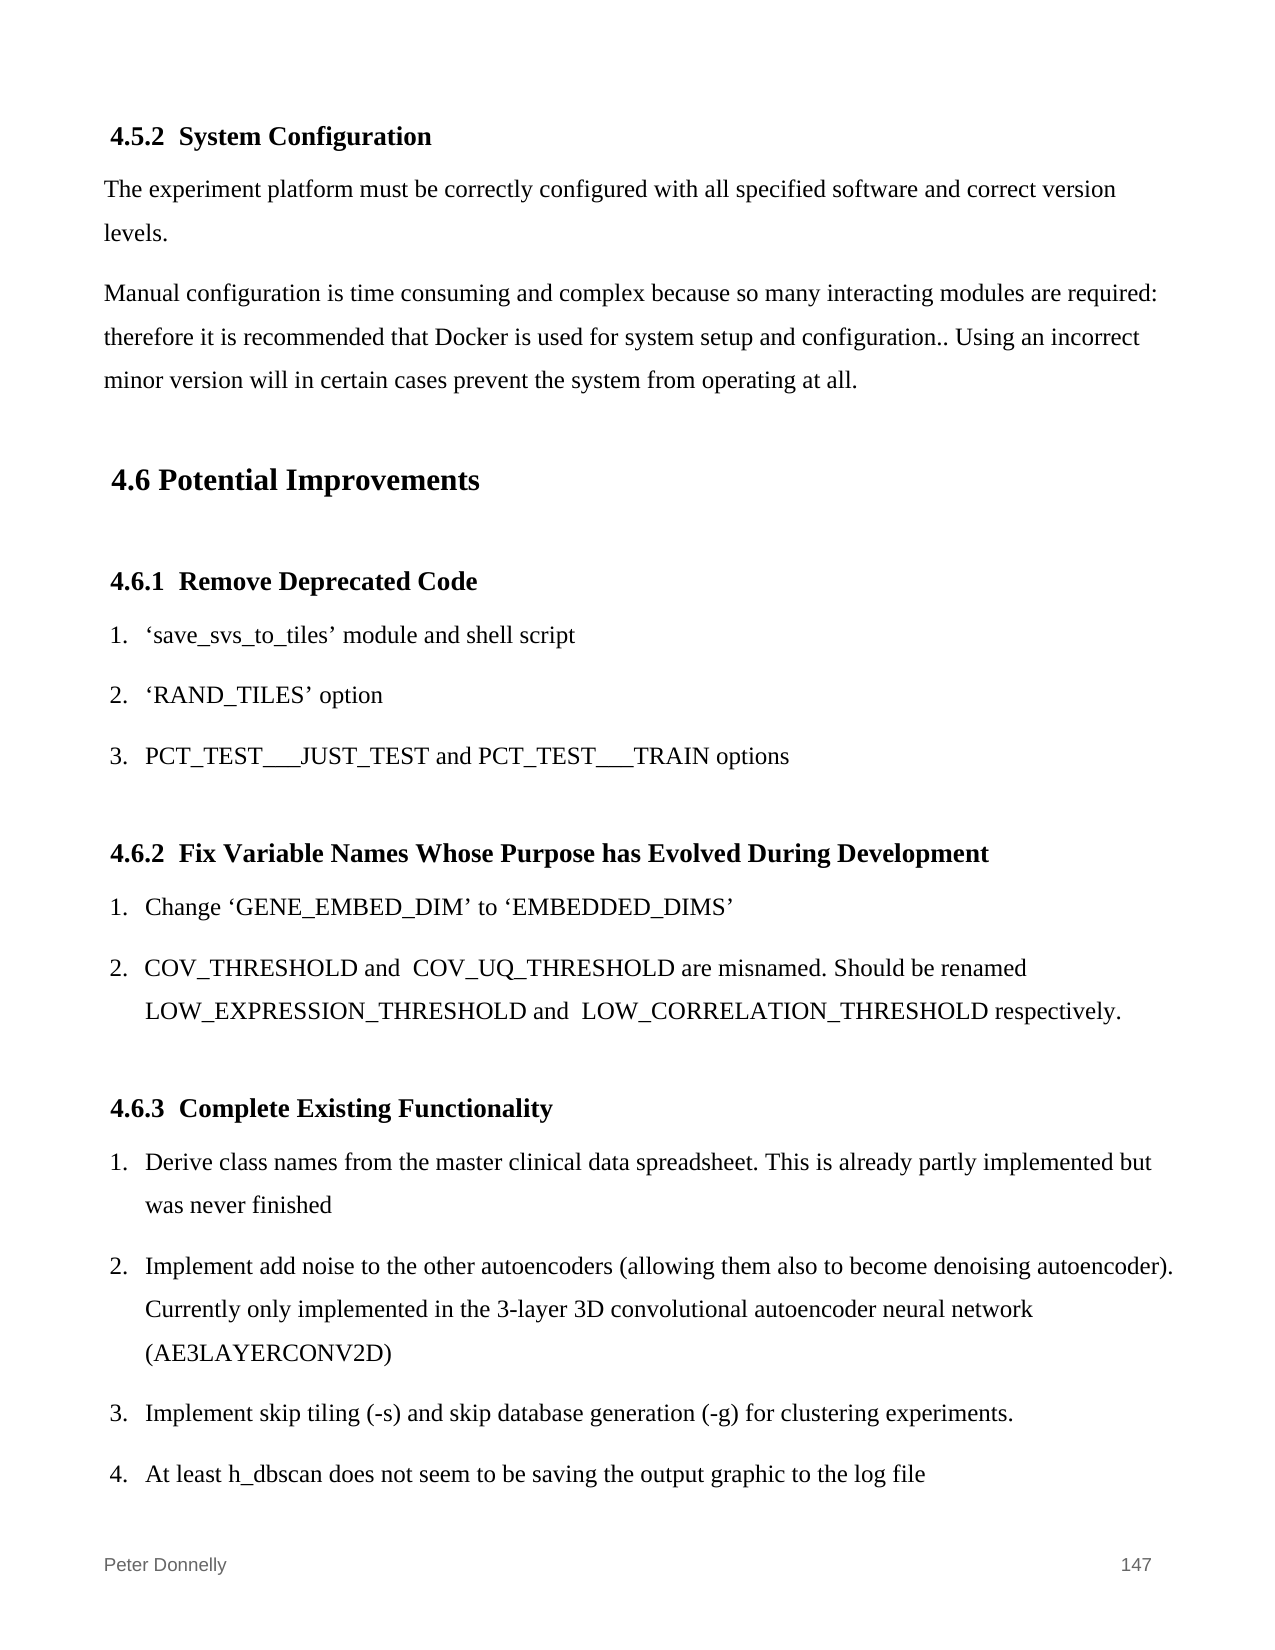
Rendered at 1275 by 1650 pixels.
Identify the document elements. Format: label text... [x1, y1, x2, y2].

list Implement add noise to the other autoencoders (allowing them also to become denoising autoencoder). Currently only implemented in the 3-layer 3D convolutional autoencoder neural network (AE3LAYERCONV2D) [109, 1251, 1181, 1366]
list Implement skip tiling (-s) and skip database generation (-g) for clustering experiments. [109, 1398, 1181, 1427]
subtitle Potential Improvements [103, 461, 1181, 497]
text Manual configuration is time consuming and complex because so many interacting modules are required: therefore it is recommended that Docker is used for system setup and configuration.. Using an incorrect minor version will in certain cases prevent the system from operating at all. [103, 278, 1181, 393]
list Derive class names from the master clinical data spreadsheet. This is already partly implemented but was never finished [109, 1147, 1181, 1219]
list ‘save_svs_to_tiles’ module and shell script [109, 620, 1181, 648]
list Change ‘GENE_EMBED_DIM’ to ‘EMBEDDED_DIMS’ [109, 892, 1181, 921]
subtitle Fix Variable Names Whose Purpose has Evolved During Development [103, 838, 1181, 869]
subtitle System Configuration [103, 120, 1181, 151]
list At least h_dbscan does not seem to be saving the output graphic to the log file [109, 1459, 1181, 1488]
list ‘RAND_TILES’ option [109, 681, 1181, 709]
list COV_THRESHOLD and COV_UQ_THRESHOLD are misnamed. Should be renamed LOW_EXPRESSION_THRESHOLD and LOW_CORRELATION_THRESHOLD respectively. [109, 953, 1181, 1025]
subtitle Remove Deprecated Code [103, 565, 1181, 596]
list PCT_TEST___JUST_TEST and PCT_TEST___TRAIN options [109, 741, 1181, 770]
subtitle Complete Existing Functionality [103, 1093, 1181, 1124]
text The experiment platform must be correctly configured with all specified software and correct version levels. [103, 174, 1181, 246]
